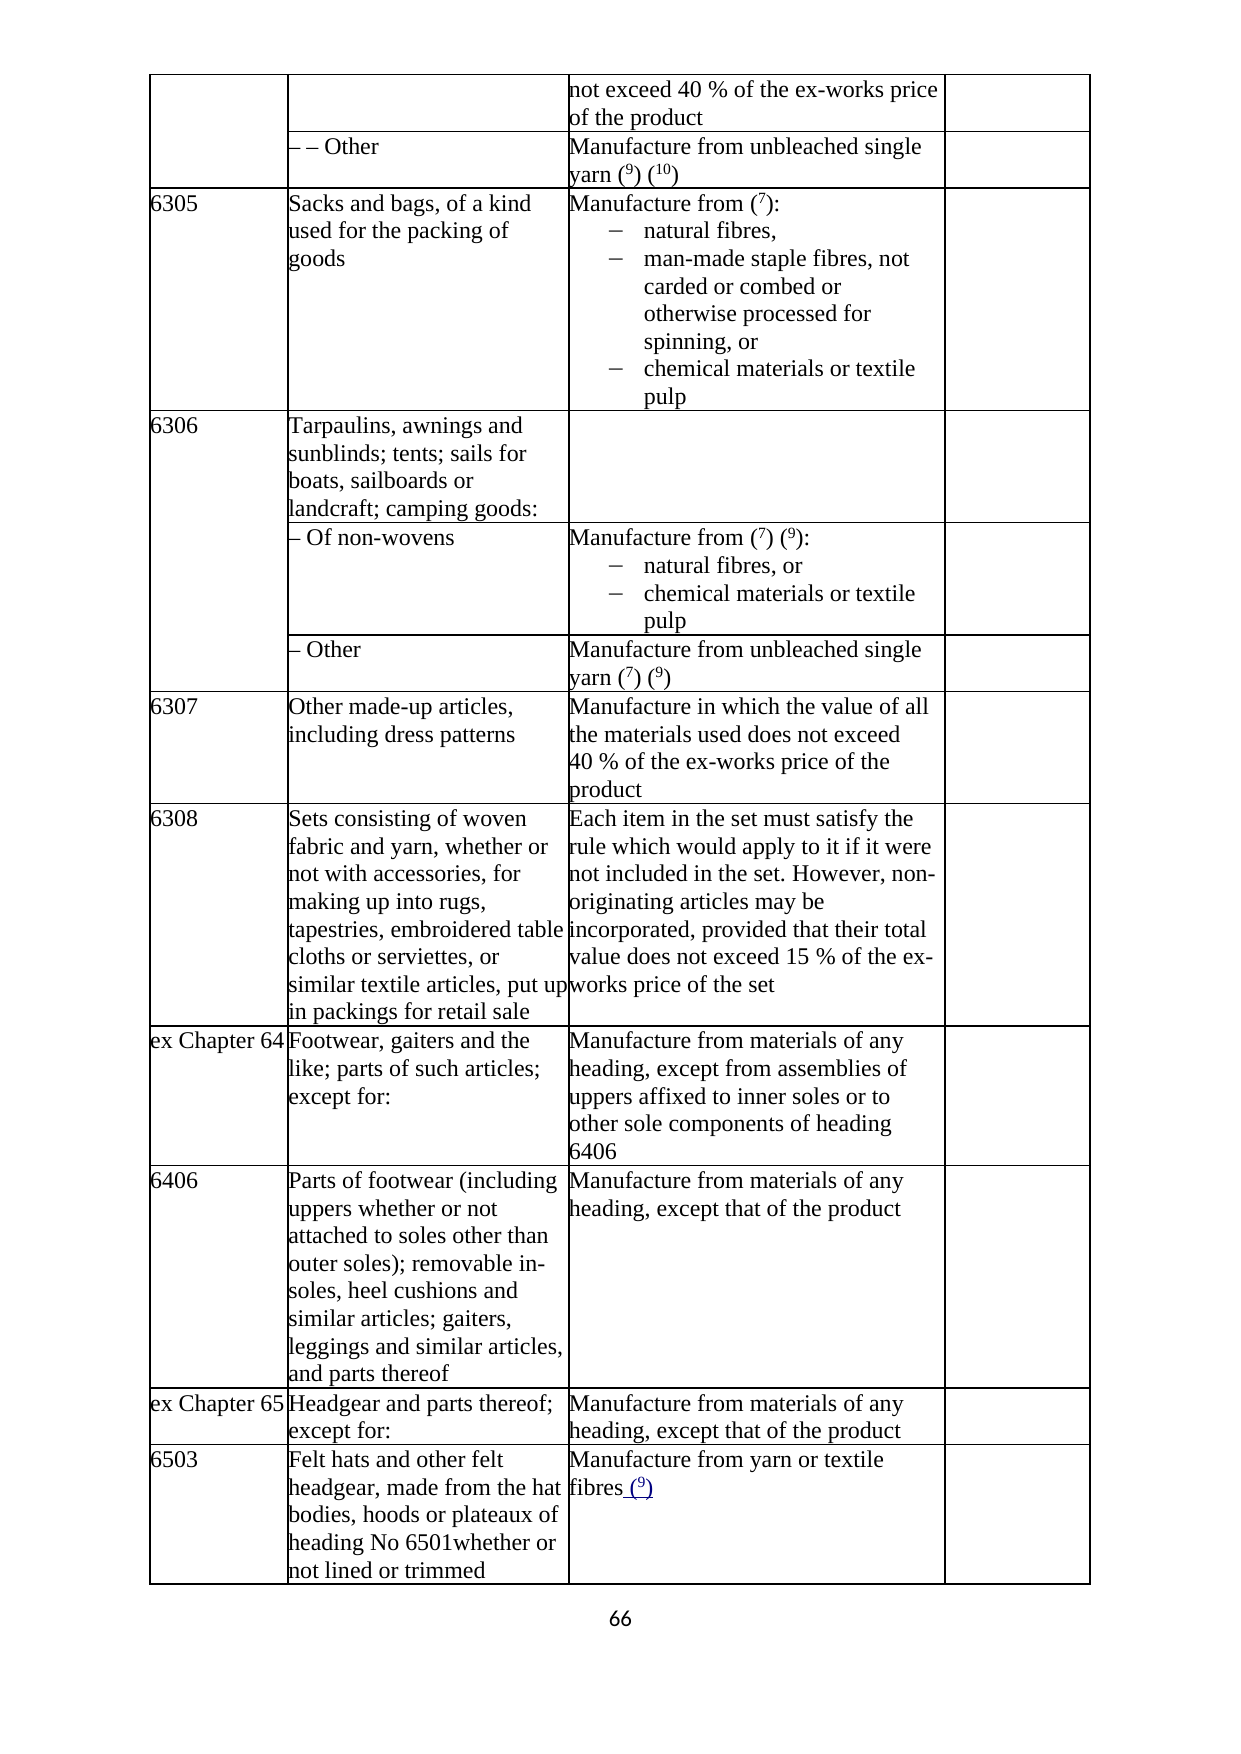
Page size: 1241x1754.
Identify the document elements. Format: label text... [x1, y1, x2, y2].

table_cell 6503 [151, 1445, 287, 1583]
table_cell Manufacture from (7) (9): [570, 523, 944, 634]
table_header chemical materials or textile pulp [570, 579, 919, 634]
table_cell 6308 [151, 804, 287, 1025]
table_cell Tarpaulins, awnings and sunblinds; tents; sails for boats, sailboards or landcraft; camping goods: [289, 411, 568, 522]
table_cell ex Chapter 64 [151, 1027, 287, 1164]
table_cell [946, 523, 1089, 634]
table_cell 6406 [151, 1166, 287, 1387]
table_cell Manufacture from materials of any heading, except that of the product [570, 1389, 944, 1444]
table_header natural fibres, or [570, 551, 896, 578]
table_cell – – Other [289, 132, 568, 187]
table_cell 6307 [151, 692, 287, 803]
table_cell [946, 1445, 1089, 1583]
table_header natural fibres, [570, 216, 889, 244]
table_cell Manufacture from unbleached single yarn (7) (9) [570, 636, 944, 691]
table_cell [946, 636, 1089, 691]
table_cell Manufacture from unbleached single yarn (9) (10) [570, 132, 944, 187]
table_cell Sacks and bags, of a kind used for the packing of goods [289, 189, 568, 410]
table_cell Footwear, gaiters and the like; parts of such articles; except for: [289, 1027, 568, 1164]
table_cell – Other [289, 636, 568, 691]
table_cell – Of non-wovens [289, 523, 568, 634]
table_cell [570, 411, 944, 522]
table_cell 6306 [151, 411, 287, 691]
table_cell 6305 [151, 189, 287, 410]
table_cell Manufacture from yarn or textile fibres (9) [570, 1445, 944, 1583]
table_cell Each item in the set must satisfy the rule which would apply to it if it were not included in the set. However, non-originating articles may be incorporated, provided that their total value does not exceed 15 % of the ex-works price of the set [570, 804, 944, 1025]
table_cell Manufacture from materials of any heading, except from assemblies of uppers affixed to inner soles or to other sole components of heading 6406 [570, 1027, 944, 1164]
table_header chemical materials or textile pulp [570, 355, 919, 410]
table_cell [946, 75, 1089, 131]
table_cell Manufacture from materials of any heading, except that of the product [570, 1166, 944, 1387]
table_cell [946, 411, 1089, 522]
table_cell [151, 75, 287, 187]
table_header man-made staple fibres, not carded or combed or otherwise processed for spinning, or [570, 244, 923, 354]
table_cell [946, 1027, 1089, 1164]
table_cell Manufacture from (7): [570, 189, 944, 410]
table_cell not exceed 40 % of the ex-works price of the product [570, 75, 944, 131]
table_cell Sets consisting of woven fabric and yarn, whether or not with accessories, for making up into rugs, tapestries, embroidered table cloths or serviettes, or similar textile articles, put up in packings for retail sale [289, 804, 568, 1025]
table_cell [946, 1166, 1089, 1387]
table_cell [946, 804, 1089, 1025]
table_cell Manufacture in which the value of all the materials used does not exceed 40 % of the ex-works price of the product [570, 692, 944, 803]
table_cell [289, 75, 568, 131]
table_cell [946, 692, 1089, 803]
table_cell Parts of footwear (including uppers whether or not attached to soles other than outer soles); removable in-soles, heel cushions and similar articles; gaiters, leggings and similar articles, and parts thereof [289, 1166, 568, 1387]
table_cell Other made-up articles, including dress patterns [289, 692, 568, 803]
table_cell ex Chapter 65 [151, 1389, 287, 1444]
table_cell Headgear and parts thereof; except for: [289, 1389, 568, 1444]
table_cell [946, 132, 1089, 187]
table_cell Felt hats and other felt headgear, made from the hat bodies, hoods or plateaux of heading No 6501whether or not lined or trimmed [289, 1445, 568, 1583]
table_cell [946, 1389, 1089, 1444]
table_cell [946, 189, 1089, 410]
